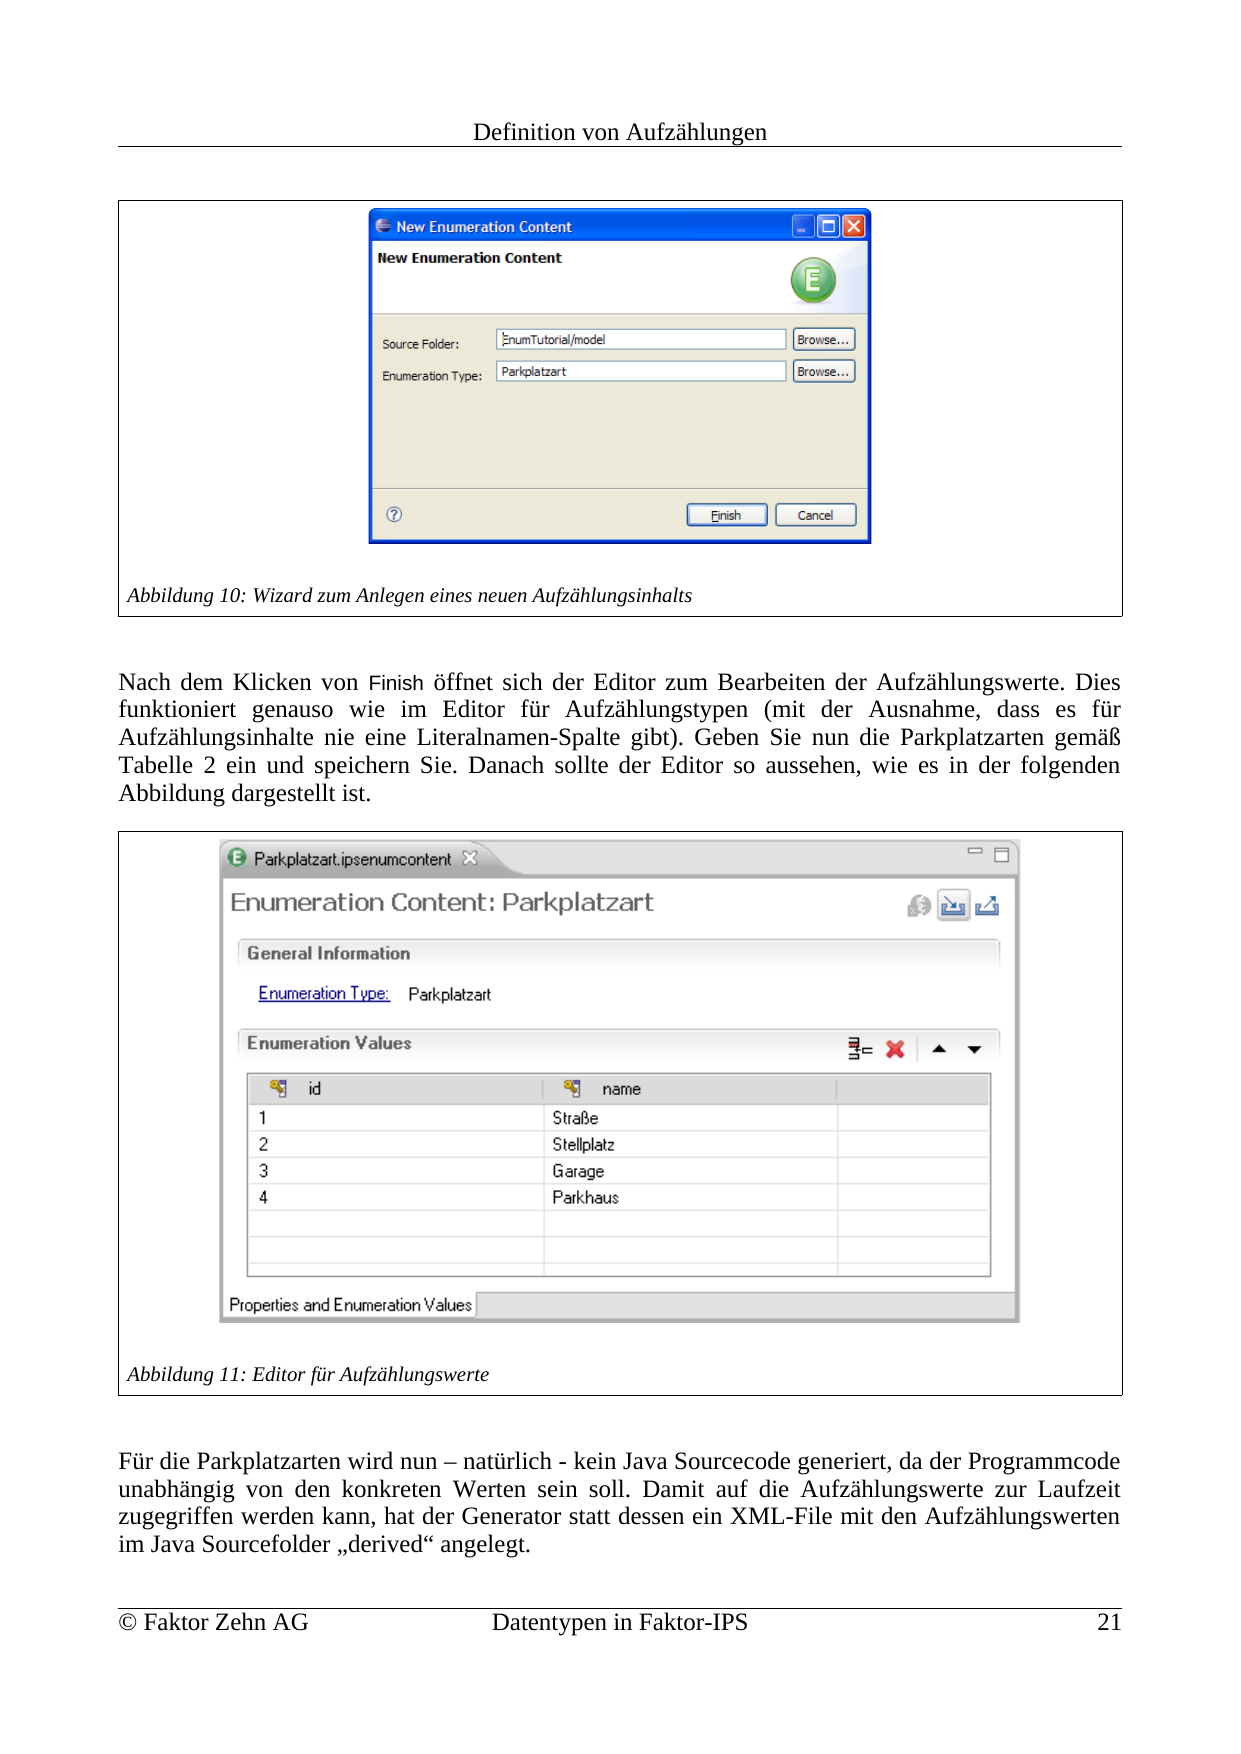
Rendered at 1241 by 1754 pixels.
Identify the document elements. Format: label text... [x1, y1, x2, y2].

text Für die Parkplatzarten wird nun – natürlich - kein Java Sourcecode generiert, da der Programmcode unabhängig von den konkreten Werten sein soll. Damit auf die Aufzählungswerte zur Laufzeit zugegriffen werden kann, hat der Generator statt dessen ein XML-File mit den Aufzählungswerten im Java Sourcefolder „derived“ angelegt. [118, 1447, 1122, 1558]
text Abbildung 10: Wizard zum Anlegen eines neuen Aufzählungsinhalts [127, 584, 1113, 607]
text Abbildung 11: Editor für Aufzählungswerte [127, 1363, 1113, 1386]
picture [368, 208, 872, 544]
text Nach dem Klicken von Finish öffnet sich der Editor zum Bearbeiten der Aufzählungswerte. Dies funktioniert genauso wie im Editor für Aufzählungstypen (mit der Ausnahme, dass es für Aufzählungsinhalte nie eine Literalnamen-Spalte gibt). Geben Sie nun die Parkplatzarten gemäß Tabelle 2 ein und speichern Sie. Danach sollte der Editor so aussehen, wie es in der folgenden Abbildung dargestellt ist. [118, 668, 1122, 806]
picture [219, 839, 1021, 1323]
